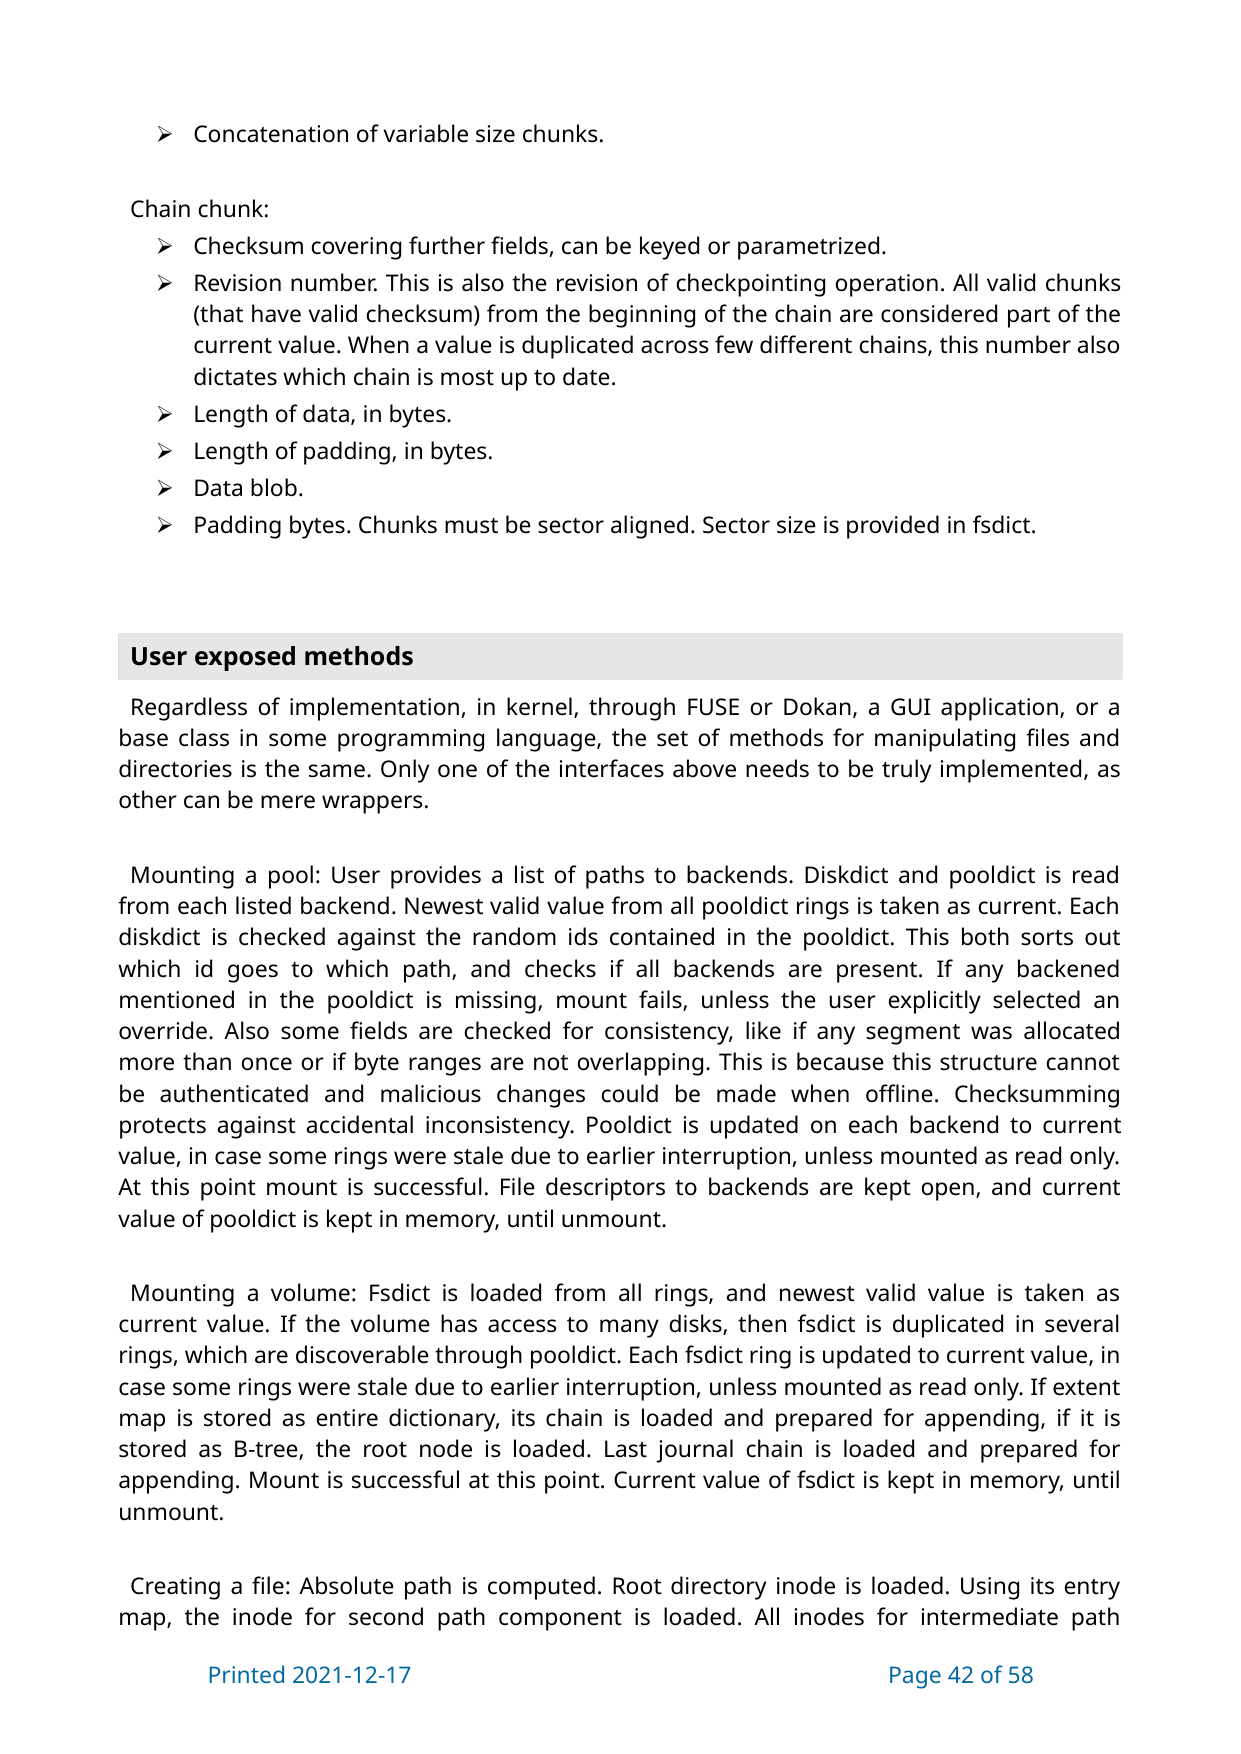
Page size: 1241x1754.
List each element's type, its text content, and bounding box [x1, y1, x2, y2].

text Regardless of implementation, in kernel, through FUSE or Dokan, a GUI application, or a base class in some programming language, the set of methods for manipulating files and directories is the same. Only one of the interfaces above needs to be truly implemented, as other can be mere wrappers. [118, 691, 1122, 816]
text Mounting a pool: User provides a list of paths to backends. Diskdict and pooldict is read from each listed backend. Newest valid value from all pooldict rings is taken as current. Each diskdict is checked against the random ids contained in the pooldict. This both sorts out which id goes to which path, and checks if all backends are present. If any backened mentioned in the pooldict is missing, mount fails, unless the user explicitly selected an override. Also some fields are checked for consistency, like if any segment was allocated more than once or if byte ranges are not overlapping. This is because this structure cannot be authenticated and malicious changes could be made when offline. Checksumming protects against accidental inconsistency. Pooldict is updated on each backend to current value, in case some rings were stale due to earlier interruption, unless mounted as read only. At this point mount is successful. File descriptors to backends are kept open, and current value of pooldict is kept in memory, until unmount. [118, 859, 1122, 1234]
text Chain chunk: [118, 192, 1122, 224]
text Mounting a volume: Fsdict is loaded from all rings, and newest valid value is taken as current value. If the volume has access to many disks, then fsdict is duplicated in several rings, which are discoverable through pooldict. Each fsdict ring is updated to current value, in case some rings were stale due to earlier interruption, unless mounted as read only. If extent map is stored as entire dictionary, its chain is loaded and prepared for appending, if it is stored as B-tree, the root node is loaded. Last journal chain is loaded and prepared for appending. Mount is successful at this point. Current value of fsdict is kept in memory, until unmount. [118, 1277, 1122, 1527]
list Checksum covering further fields, can be keyed or parametrized. [156, 230, 1122, 261]
subtitle User exposed methods [119, 634, 1122, 679]
list Concatenation of variable size chunks. [156, 118, 1122, 149]
list Data blob. [156, 472, 1122, 503]
list Length of padding, in bytes. [156, 435, 1122, 466]
list Length of data, in bytes. [156, 398, 1122, 429]
list Padding bytes. Chunks must be sector aligned. Sector size is provided in fsdict. [156, 509, 1122, 541]
list Revision number. This is also the revision of checkpointing operation. All valid chunks (that have valid checksum) from the beginning of the chain are considered part of the current value. When a value is duplicated across few different chains, this number also dictates which chain is most up to date. [156, 267, 1122, 392]
text Creating a file: Absolute path is computed. Root directory inode is loaded. Using its entry map, the inode for second path component is loaded. All inodes for intermediate path [118, 1570, 1122, 1632]
